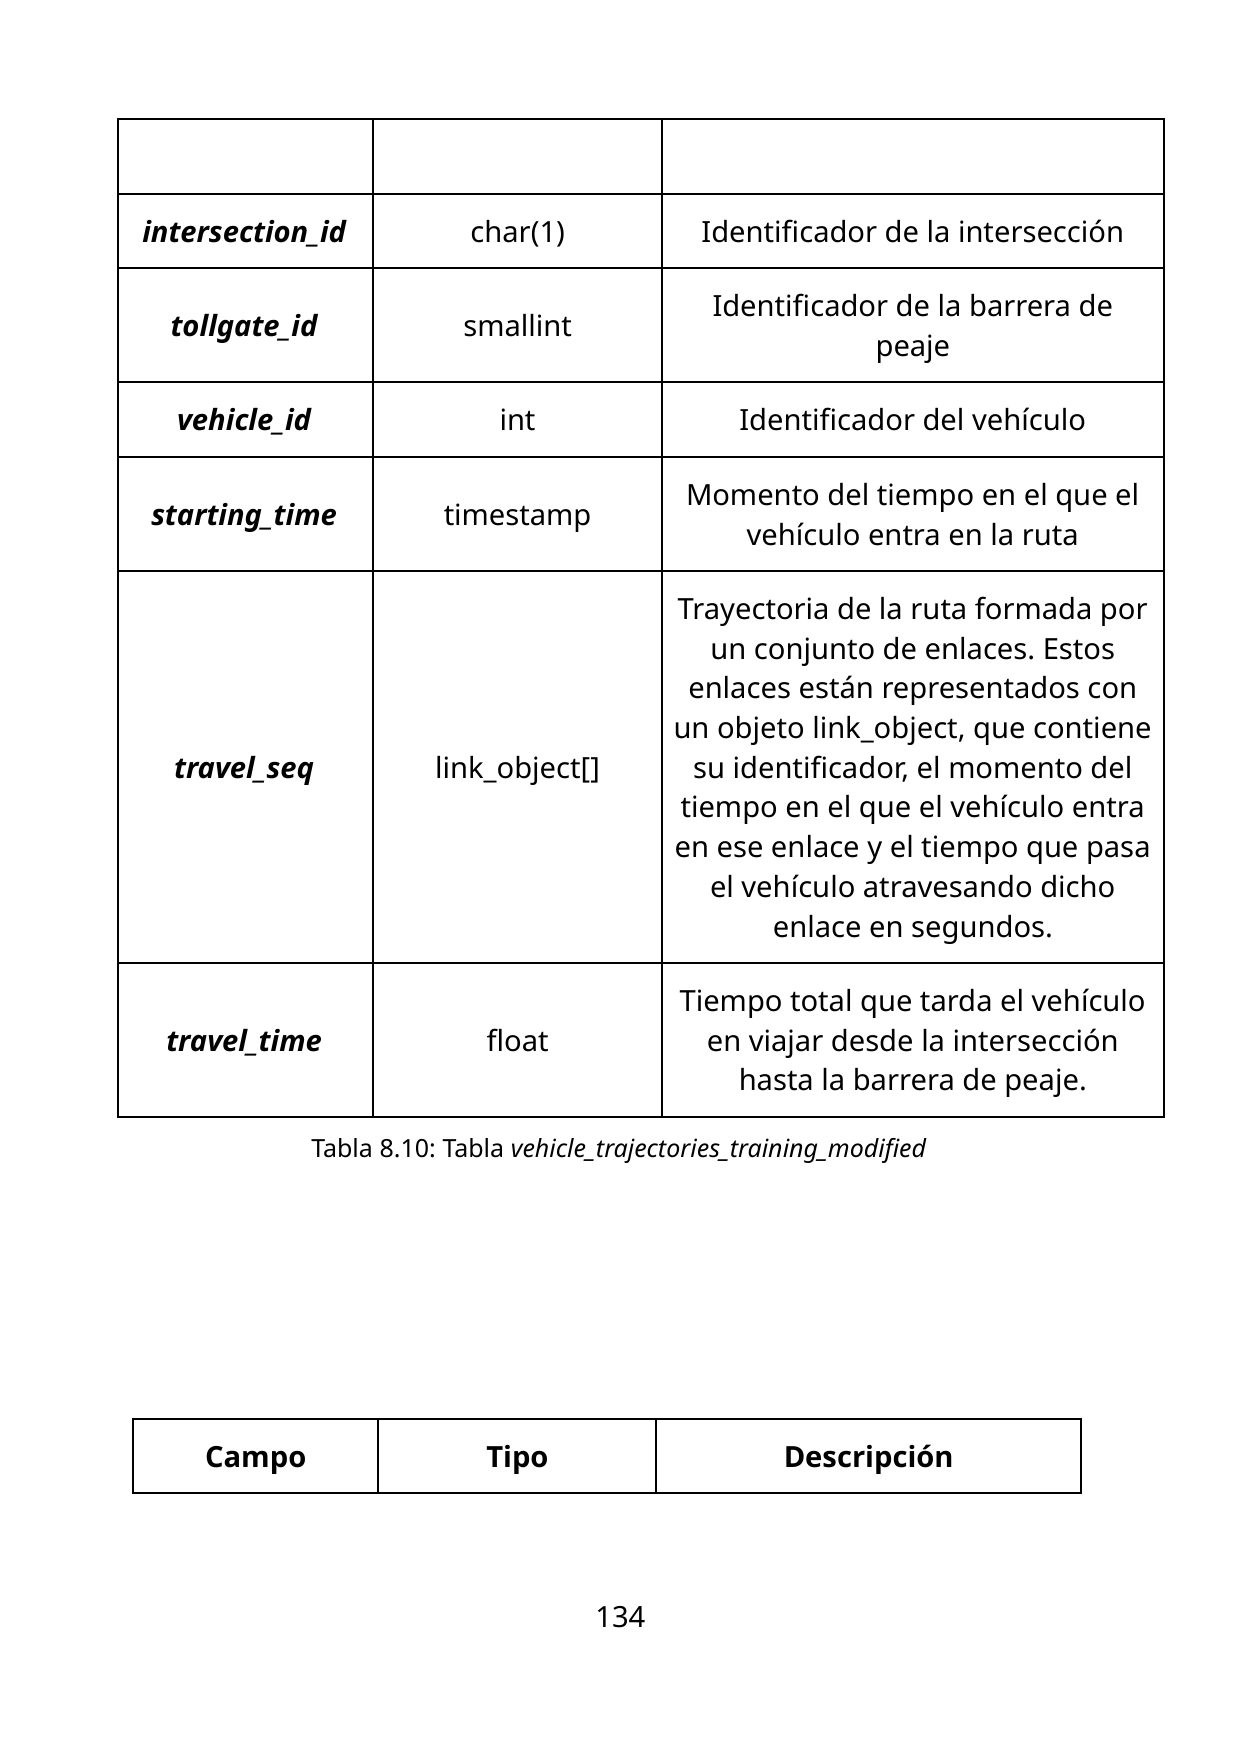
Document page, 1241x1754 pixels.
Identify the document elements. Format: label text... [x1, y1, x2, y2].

table_cell Identificador del vehículo [663, 383, 1163, 456]
table_cell starting_time [119, 458, 372, 570]
table_header [663, 120, 1163, 193]
table_header Tipo [379, 1420, 655, 1492]
table_cell Identificador de la barrera de peaje [663, 269, 1163, 381]
table_cell Tiempo total que tarda el vehículo en viajar desde la intersección hasta la barrera de peaje. [663, 964, 1163, 1116]
table_cell timestamp [374, 458, 661, 570]
table_cell vehicle_id [119, 383, 372, 456]
table_header Descripción [657, 1420, 1080, 1492]
table_cell Momento del tiempo en el que el vehículo entra en la ruta [663, 458, 1163, 570]
table_cell float [374, 964, 661, 1116]
table_cell travel_seq [119, 572, 372, 962]
table_header [119, 120, 372, 193]
table_cell smallint [374, 269, 661, 381]
table_cell link_object[] [374, 572, 661, 962]
table_cell int [374, 383, 661, 456]
table_cell Identificador de la intersección [663, 195, 1163, 267]
table_cell tollgate_id [119, 269, 372, 381]
table_cell travel_time [119, 964, 372, 1116]
table_cell Trayectoria de la ruta formada por un conjunto de enlaces. Estos enlaces están representados con un objeto link_object, que contiene su identificador, el momento del tiempo en el que el vehículo entra en ese enlace y el tiempo que pasa el vehículo atravesando dicho enlace en segundos. [663, 572, 1163, 962]
table_cell char(1) [374, 195, 661, 267]
table_cell intersection_id [119, 195, 372, 267]
table_header Campo [134, 1420, 377, 1492]
table_header [374, 120, 661, 193]
text Tabla 8.10: Tabla vehicle_trajectories_training_modified [118, 1130, 1122, 1164]
